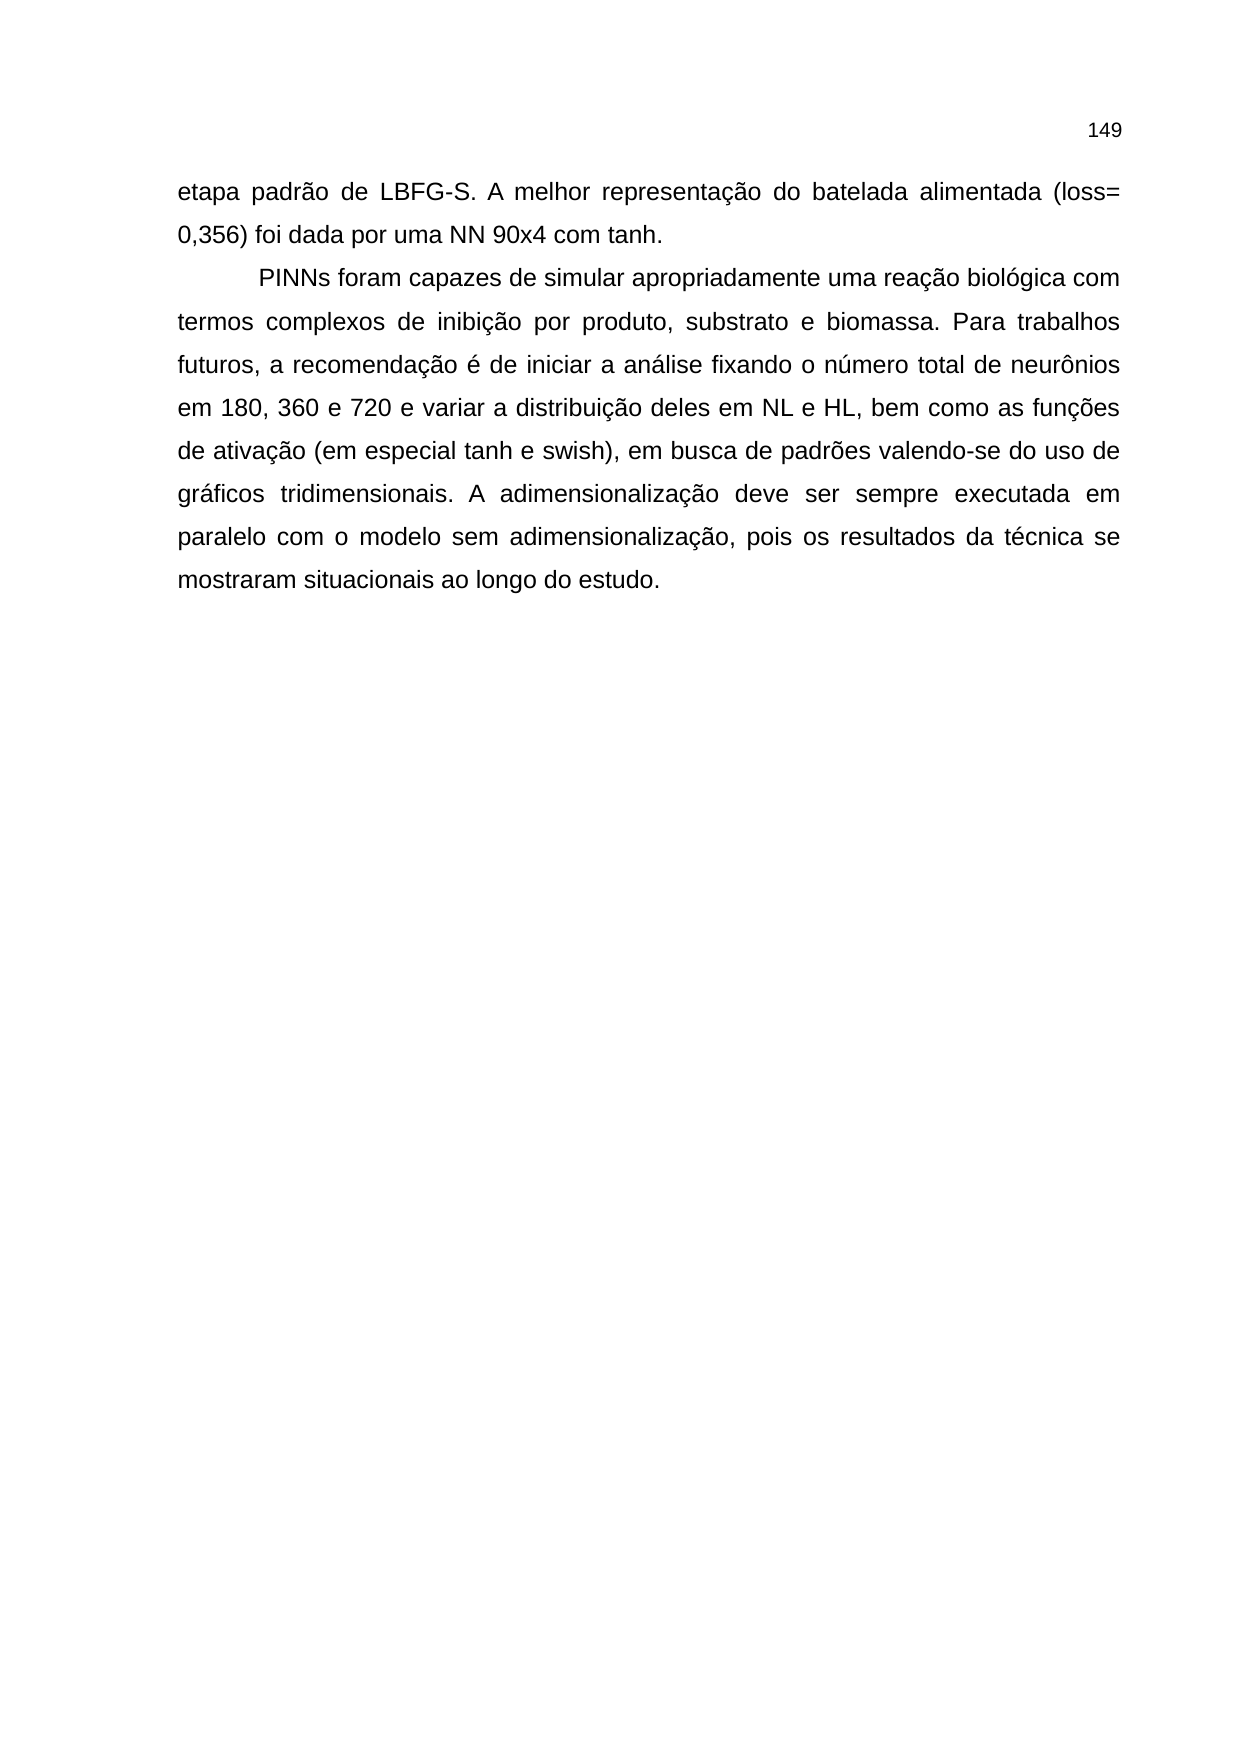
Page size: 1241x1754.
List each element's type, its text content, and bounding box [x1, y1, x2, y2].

text PINNs foram capazes de simular apropriadamente uma reação biológica com termos complexos de inibição por produto, substrato e biomassa. Para trabalhos futuros, a recomendação é de iniciar a análise fixando o número total de neurônios em 180, 360 e 720 e variar a distribuição deles em NL e HL, bem como as funções de ativação (em especial tanh e swish), em busca de padrões valendo-se do uso de gráficos tridimensionais. A adimensionalização deve ser sempre executada em paralelo com o modelo sem adimensionalização, pois os resultados da técnica se mostraram situacionais ao longo do estudo. [177, 263, 1122, 594]
text etapa padrão de LBFG-S. A melhor representação do batelada alimentada (loss= 0,356) foi dada por uma NN 90x4 com tanh. [177, 177, 1122, 249]
